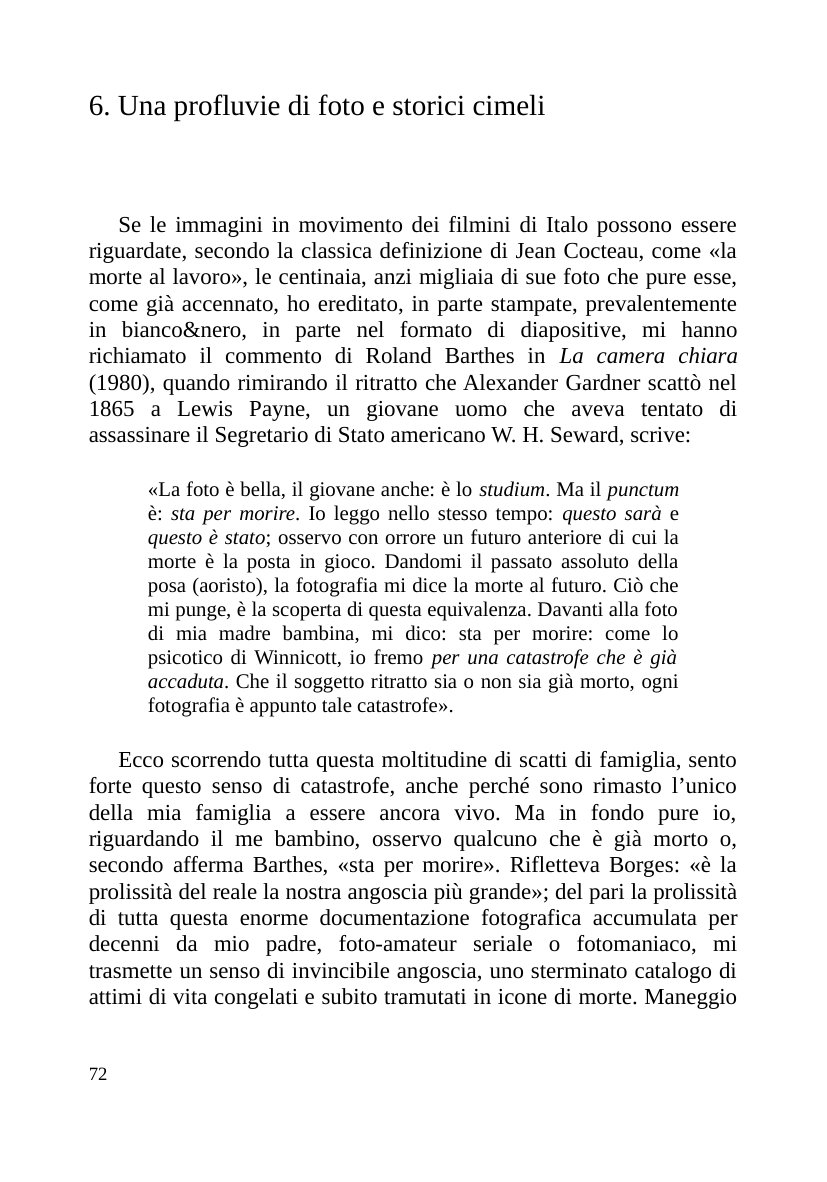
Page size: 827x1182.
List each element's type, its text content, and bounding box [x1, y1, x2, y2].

text Ecco scorrendo tutta questa moltitudine di scatti di famiglia, sento forte questo senso di catastrofe, anche perché sono rimasto l’unico della mia famiglia a essere ancora vivo. Ma in fondo pure io, riguardando il me bambino, osservo qualcuno che è già morto o, secondo afferma Barthes, «sta per morire». Rifletteva Borges: «è la prolissità del reale la nostra angoscia più grande»; del pari la prolissità di tutta questa enorme documentazione fotografica accumulata per decenni da mio padre, foto-amateur seriale o fotomaniaco, mi trasmette un senso di invincibile angoscia, uno sterminato catalogo di attimi di vita congelati e subito tramutati in icone di morte. Maneggio [88, 746, 738, 1009]
text Se le immagini in movimento dei filmini di Italo possono essere riguardate, secondo la classica definizione di Jean Cocteau, come «la morte al lavoro», le centinaia, anzi migliaia di sue foto che pure esse, come già accennato, ho ereditato, in parte stampate, prevalentemente in bianco&nero, in parte nel formato di diapositive, mi hanno richiamato il commento di Roland Barthes in La camera chiara (1980), quando rimirando il ritratto che Alexander Gardner scattò nel 1865 a Lewis Payne, un giovane uomo che aveva tentato di assassinare il Segretario di Stato americano W. H. Seward, scrive: [88, 211, 738, 448]
text «La foto è bella, il giovane anche: è lo studium. Ma il punctum è: sta per morire. Io leggo nello stesso tempo: questo sarà e questo è stato; osservo con orrore un futuro anteriore di cui la morte è la posta in gioco. Dandomi il passato assoluto della posa (aoristo), la fotografia mi dice la morte al futuro. Ciò che mi punge, è la scoperta di questa equivalenza. Davanti alla foto di mia madre bambina, mi dico: sta per morire: come lo psicotico di Winnicott, io fremo per una catastrofe che è già accaduta. Che il soggetto ritratto sia o non sia già morto, ogni fotografia è appunto tale catastrofe». [148, 477, 679, 717]
subtitle 6. Una profluvie di foto e storici cimeli [88, 88, 738, 122]
